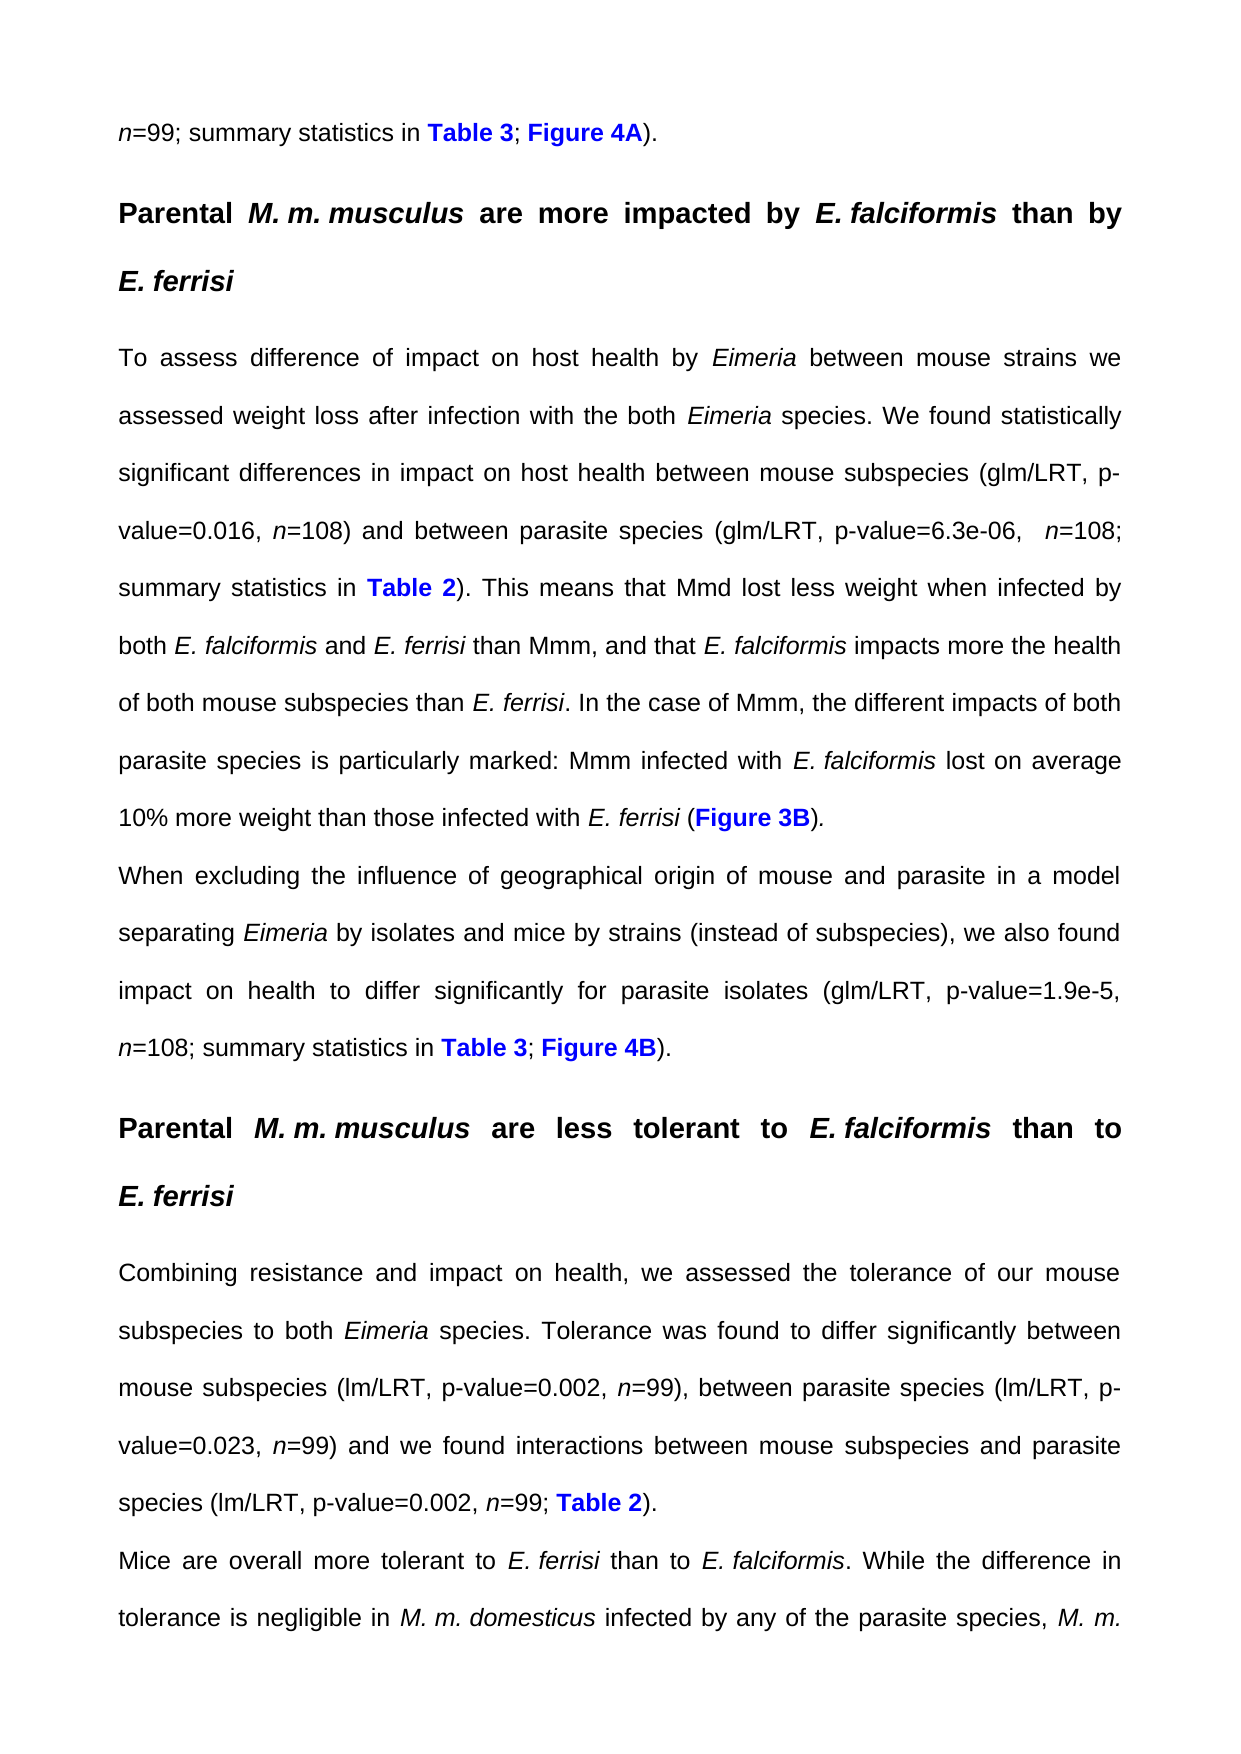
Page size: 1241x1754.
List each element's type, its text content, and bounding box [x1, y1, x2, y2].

text Combining resistance and impact on health, we assessed the tolerance of our mouse subspecies to both Eimeria species. Tolerance was found to differ significantly between mouse subspecies (lm/LRT, p-value=0.002, n=99), between parasite species (lm/LRT, p-value=0.023, n=99) and we found interactions between mouse subspecies and parasite species (lm/LRT, p-value=0.002, n=99; Table 2). [118, 1258, 1122, 1517]
text To assess difference of impact on host health by Eimeria between mouse strains we assessed weight loss after infection with the both Eimeria species. We found statistically significant differences in impact on host health between mouse subspecies (glm/LRT, p-value=0.016, n=108) and between parasite species (glm/LRT, p-value=6.3e-06, n=108; summary statistics in Table 2). This means that Mmd lost less weight when infected by both E. falciformis and E. ferrisi than Mmm, and that E. falciformis impacts more the health of both mouse subspecies than E. ferrisi. In the case of Mmm, the different impacts of both parasite species is particularly marked: Mmm infected with E. falciformis lost on average 10% more weight than those infected with E. ferrisi (Figure 3B). [118, 343, 1122, 832]
text Mice are overall more tolerant to E. ferrisi than to E. falciformis. While the difference in tolerance is negligible in M. m. domesticus infected by any of the parasite species, M. m. [118, 1546, 1122, 1632]
text n=99; summary statistics in Table 3; Figure 4A). [118, 118, 1122, 147]
subtitle Parental M. m. musculus are more impacted by E. falciformis than by E. ferrisi [118, 196, 1122, 297]
text When excluding the influence of geographical origin of mouse and parasite in a model separating Eimeria by isolates and mice by strains (instead of subspecies), we also found impact on health to differ significantly for parasite isolates (glm/LRT, p-value=1.9e-5, n=108; summary statistics in Table 3; Figure 4B). [118, 861, 1122, 1062]
subtitle Parental M. m. musculus are less tolerant to E. falciformis than to E. ferrisi [118, 1111, 1122, 1212]
